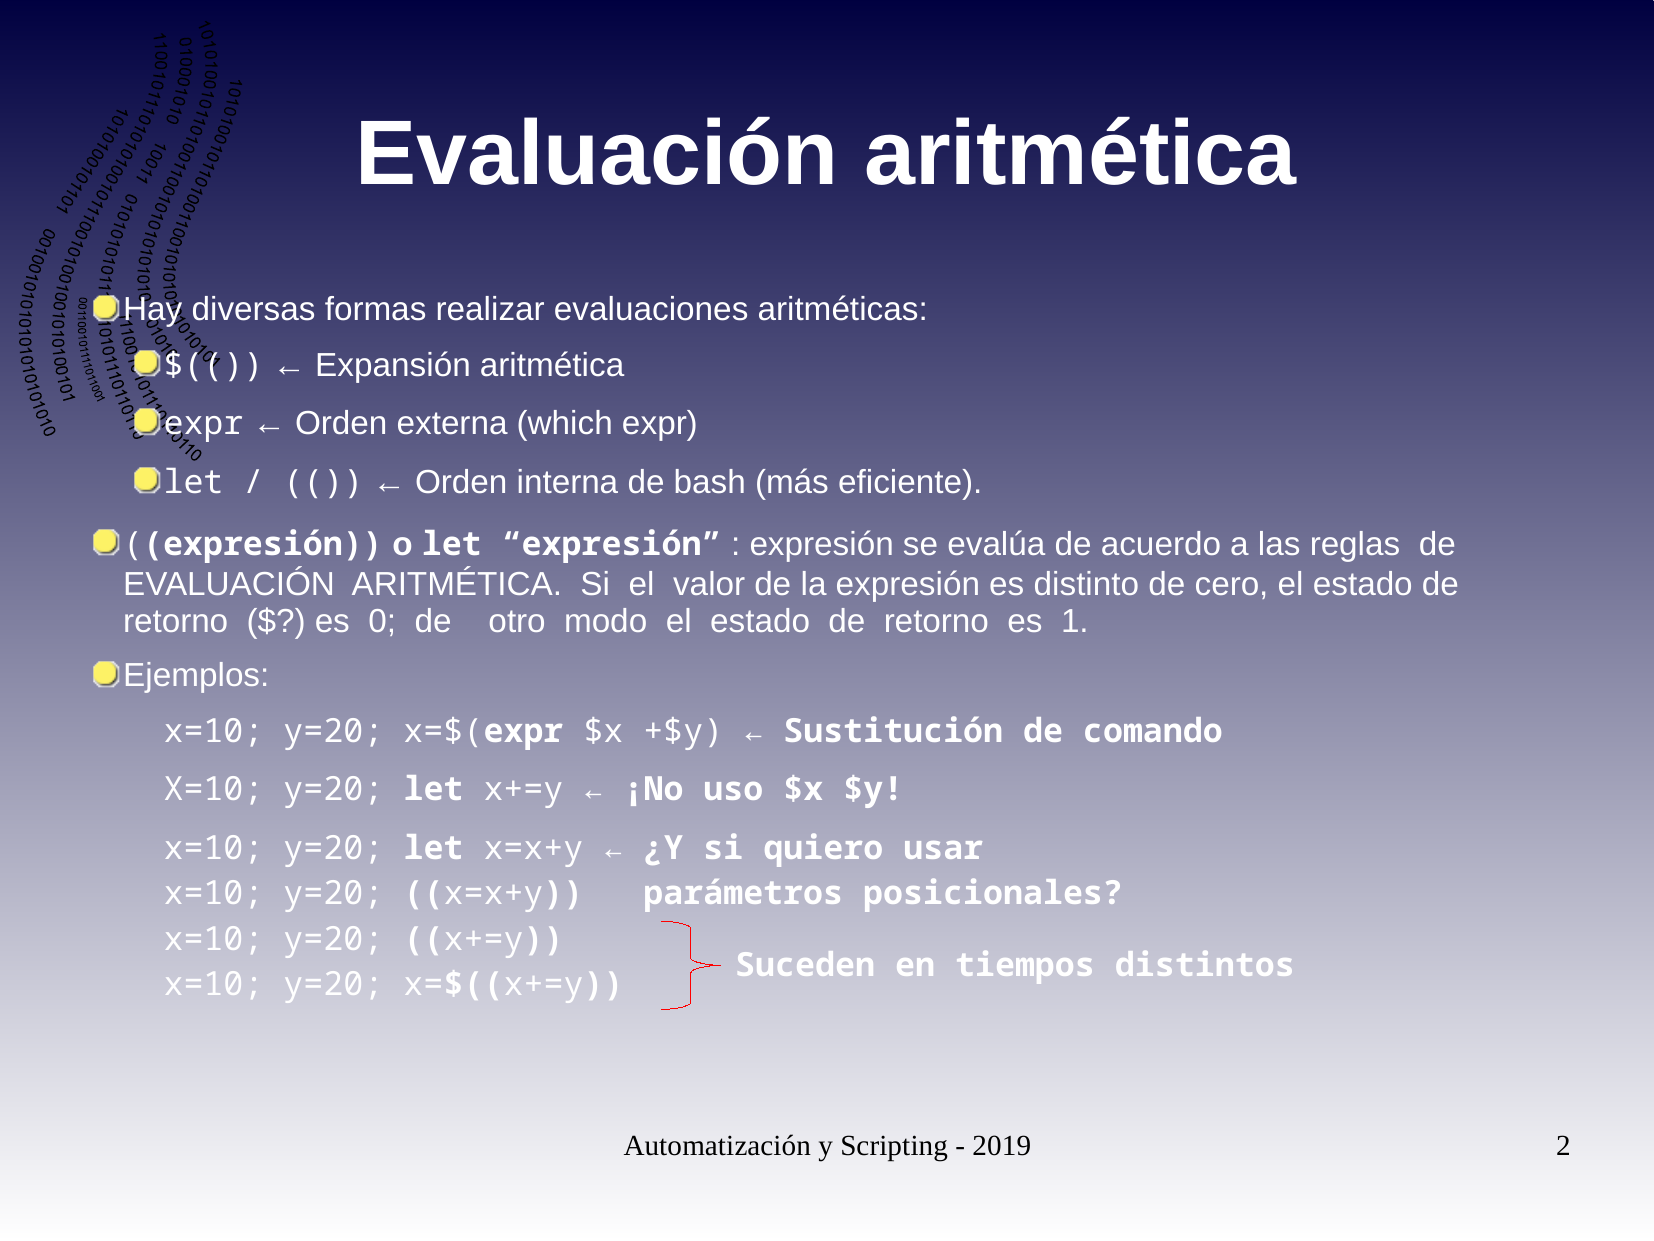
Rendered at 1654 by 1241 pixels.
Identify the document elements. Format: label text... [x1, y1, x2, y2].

picture [18, 20, 243, 461]
list Hay diversas formas realizar evaluaciones aritméticas: $(()) ← Expansión aritmética expr ← Orden externa (which expr) let / (()) ← Orden interna de bash (más eficiente). ((expresión)) o let “expresión” : expresión se evalúa de acuerdo a las reglas de EVALUACIÓN ARITMÉTICA. Si el valor de la expresión es distinto de cero, el estado de retorno ($?) es 0; de otro modo el estado de retorno es 1. Ejemplos: x=10; y=20; x=$(expr $x +$y) ← Sustitución de comando X=10; y=20; let x+=y ← ¡No uso $x $y! x=10; y=20; let x=x+y ← ¿Y si quiero usar x=10; y=20; ((x=x+y)) parámetros posicionales? x=10; y=20; ((x+=y)) x=10; y=20; x=$((x+=y)) [82, 290, 1571, 1010]
title Evaluación aritmética [82, 49, 1571, 257]
text_box Suceden en tiempos distintos [720, 933, 1591, 1018]
